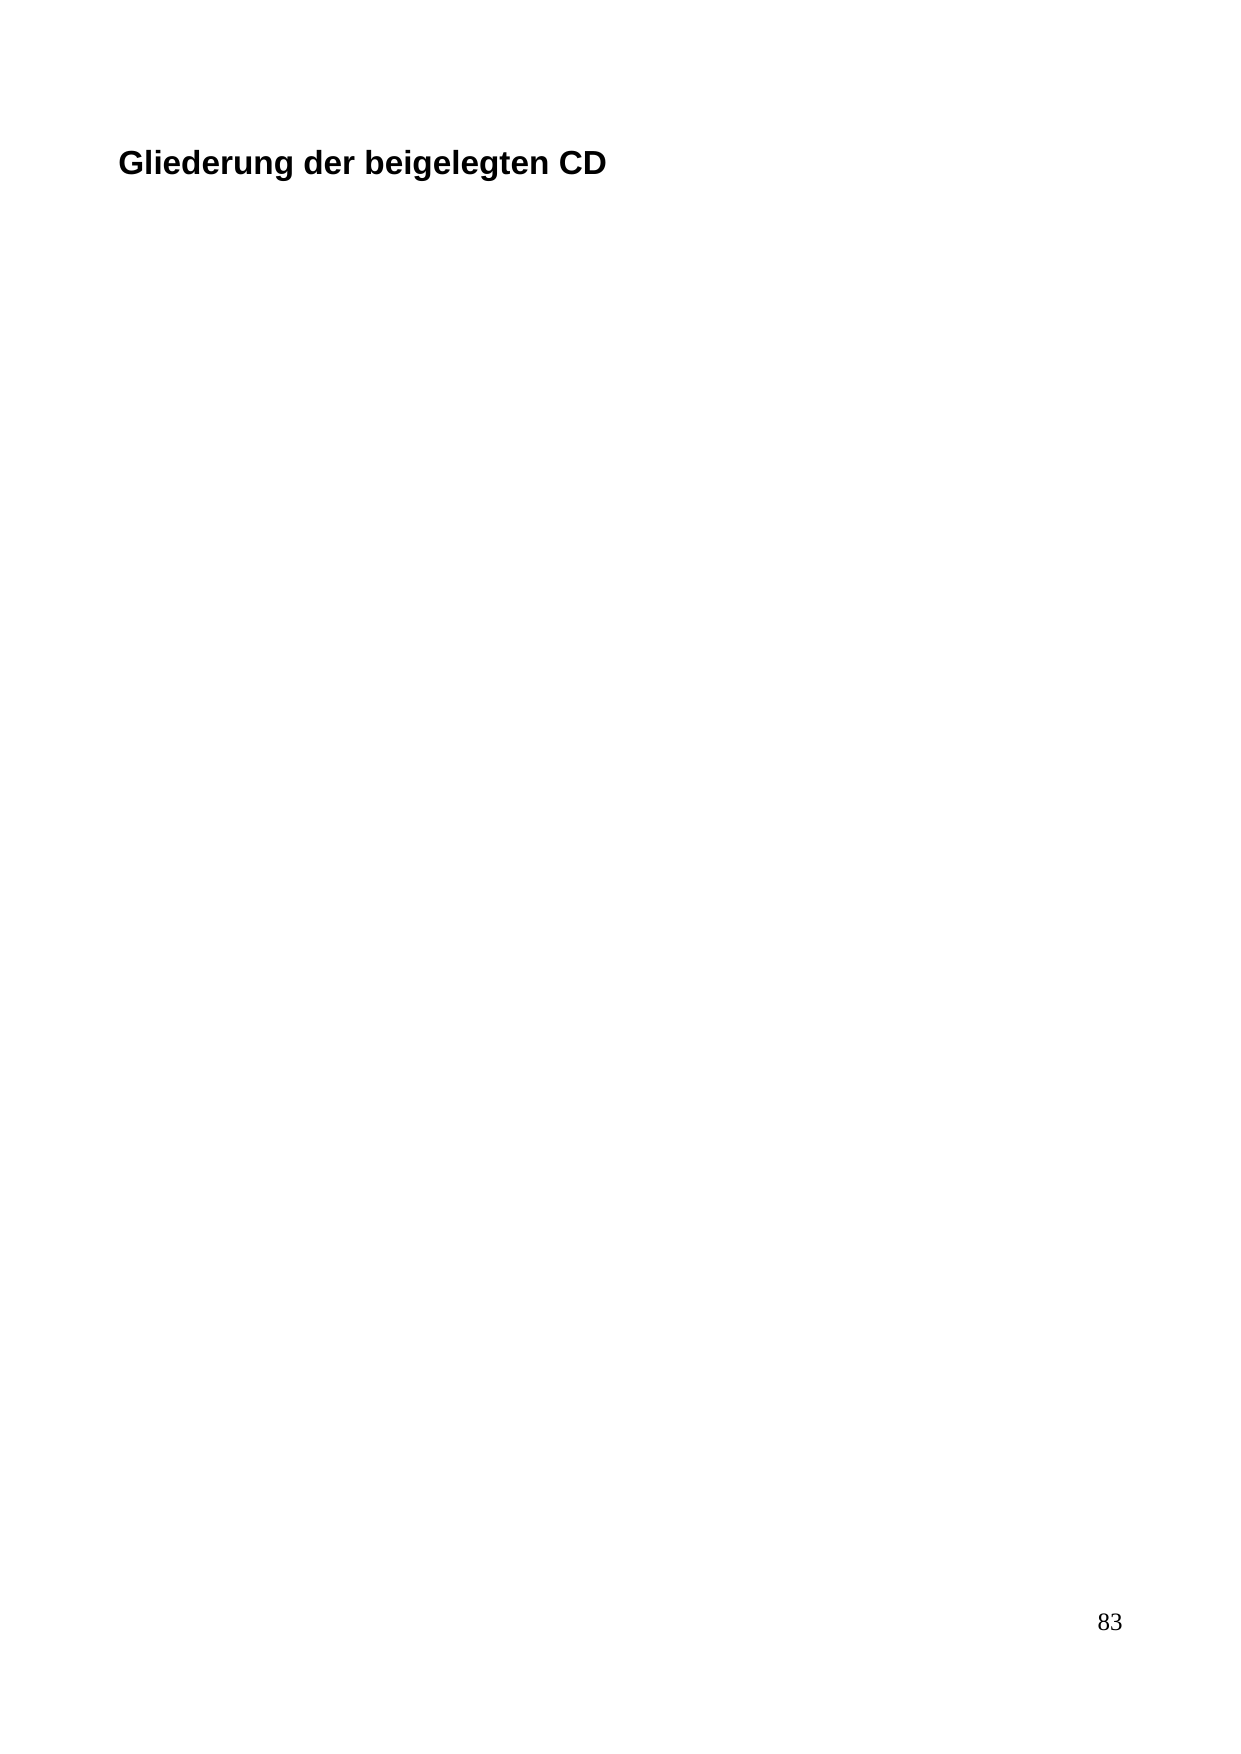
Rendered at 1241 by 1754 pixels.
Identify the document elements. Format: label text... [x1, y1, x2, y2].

subtitle Gliederung der beigelegten CD [118, 143, 1122, 182]
